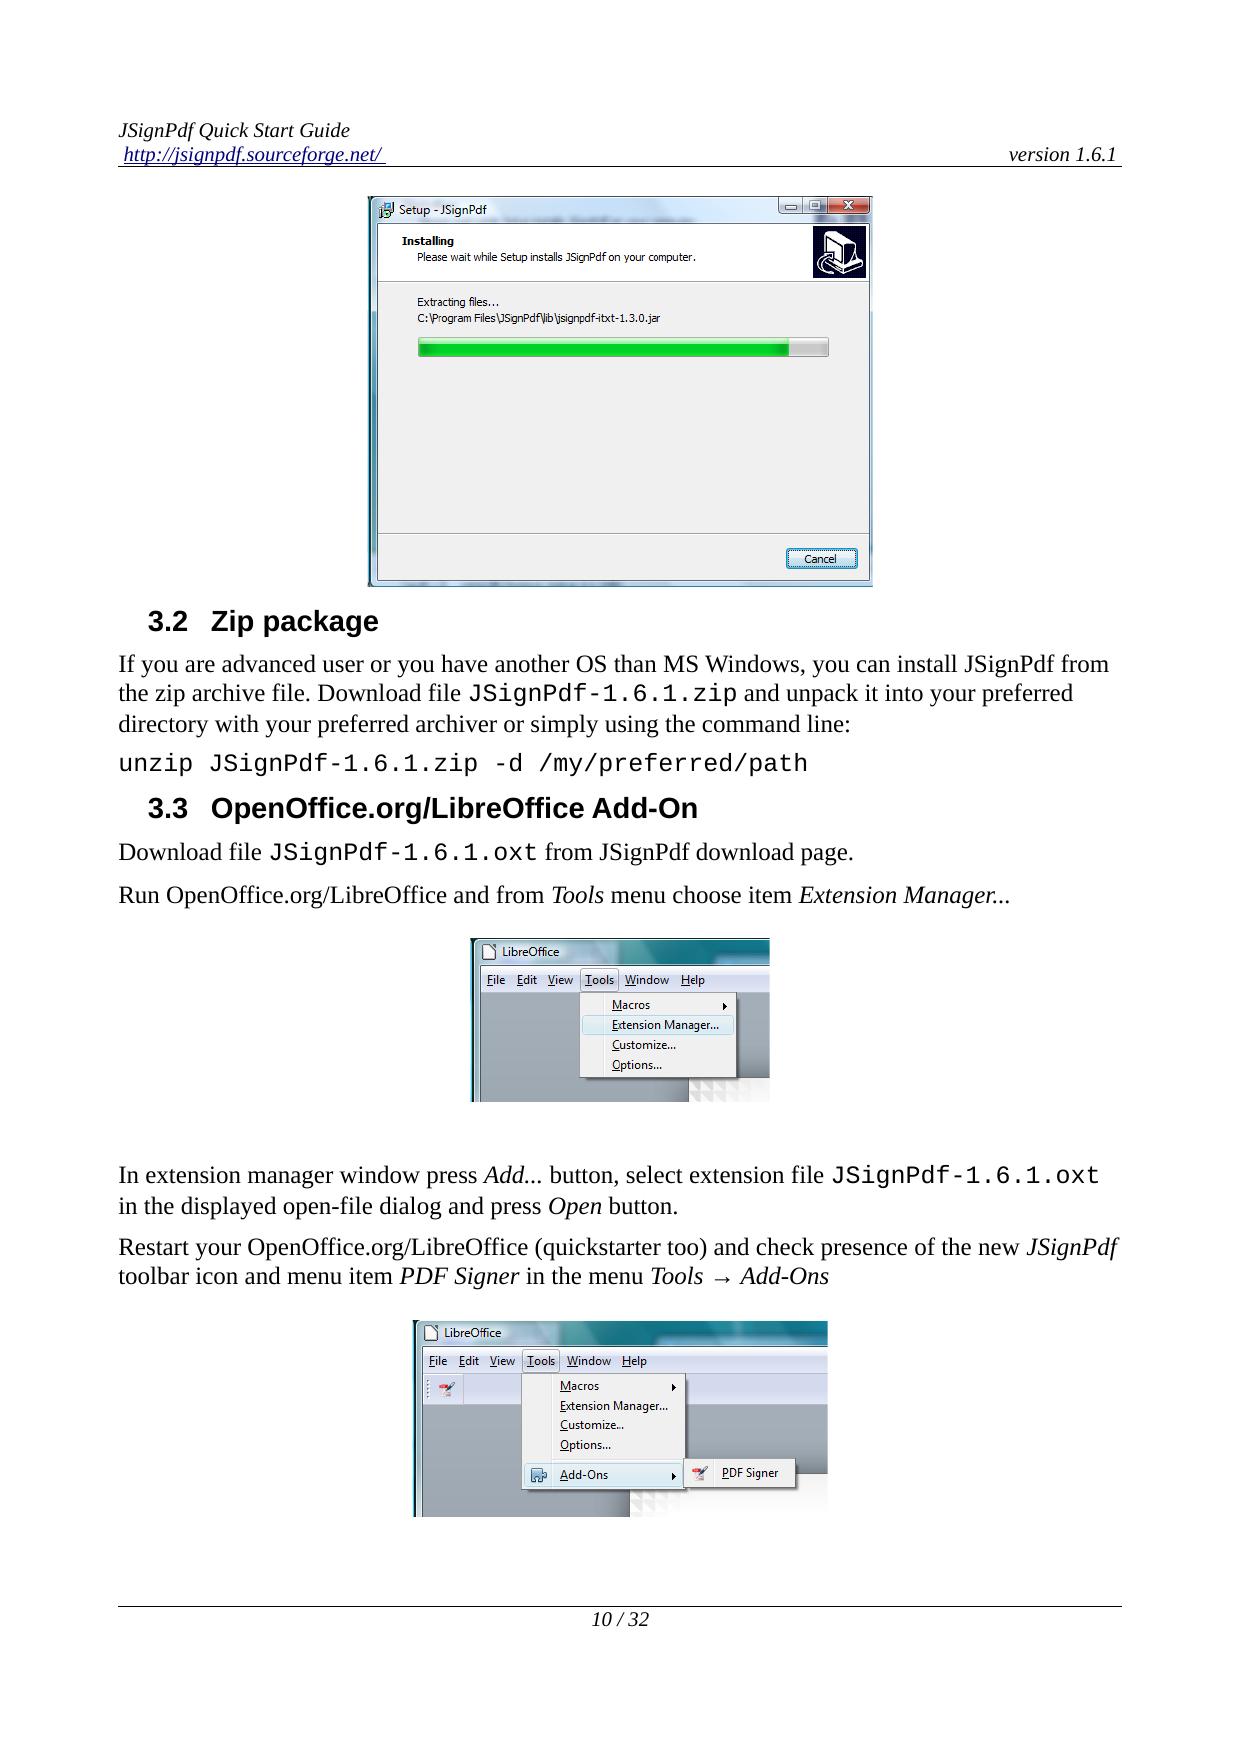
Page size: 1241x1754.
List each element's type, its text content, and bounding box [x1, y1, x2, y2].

subtitle Zip package [148, 587, 1116, 638]
text In extension manager window press Add... button, select extension file JSignPdf-1.6.1.oxt in the displayed open-file dialog and press Open button. [118, 1160, 1122, 1220]
subtitle OpenOffice.org/LibreOffice Add-On [148, 791, 1116, 825]
picture [367, 196, 873, 587]
text Restart your OpenOffice.org/LibreOffice (quickstarter too) and check presence of the new JSignPdf toolbar icon and menu item PDF Signer in the menu Tools → Add-Ons [118, 1232, 1122, 1290]
picture [470, 938, 770, 1102]
text Download file JSignPdf-1.6.1.oxt from JSignPdf download page. [118, 837, 1122, 867]
text If you are advanced user or you have another OS than MS Windows, you can install JSignPdf from the zip archive file. Download file JSignPdf-1.6.1.zip and unpack it into your preferred directory with your preferred archiver or simply using the command line: [118, 649, 1122, 738]
picture [412, 1320, 828, 1517]
text Run OpenOffice.org/LibreOffice and from Tools menu choose item Extension Manager... [118, 880, 1122, 909]
text unzip JSignPdf-1.6.1.zip -d /my/preferred/path [118, 750, 1122, 779]
